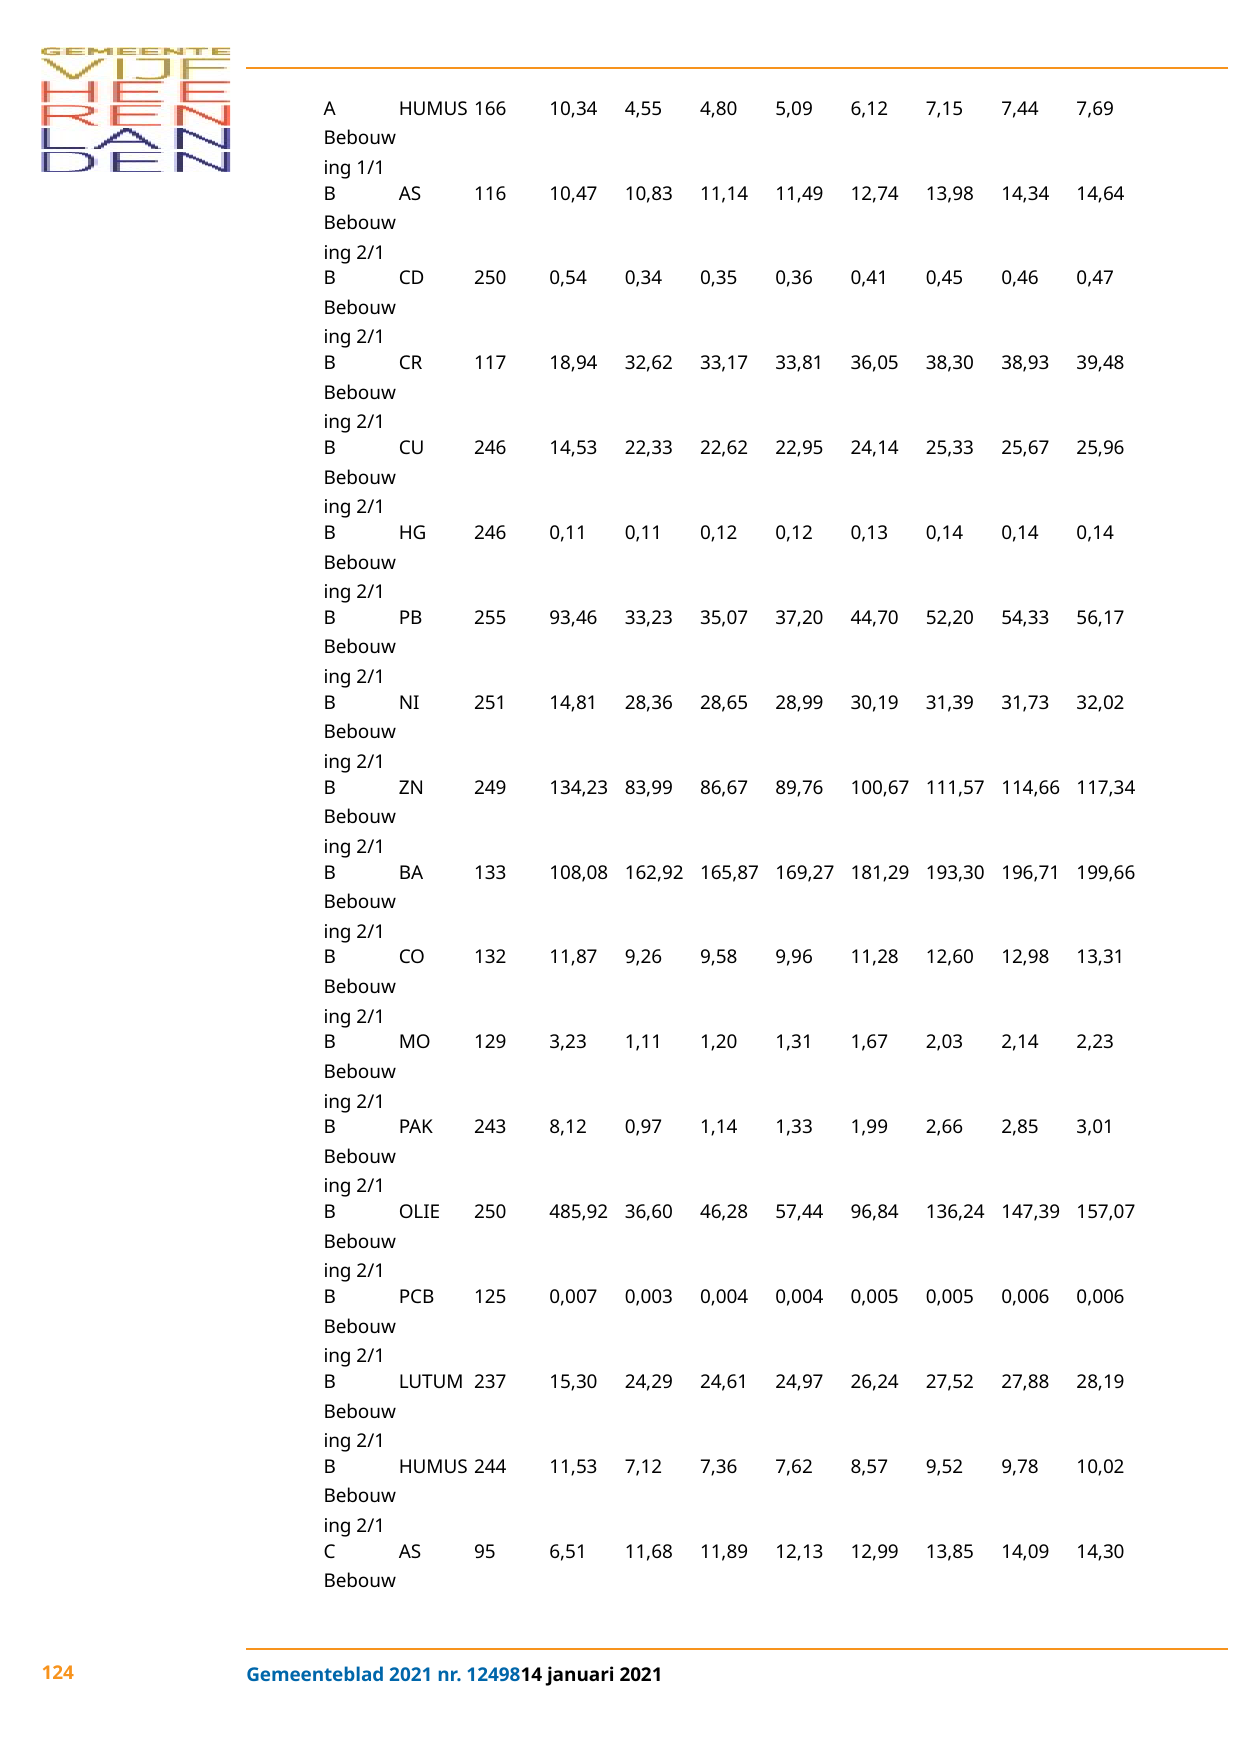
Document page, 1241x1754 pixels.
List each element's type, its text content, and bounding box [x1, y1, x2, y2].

table_cell 0,36 [775, 265, 850, 349]
table_cell 157,07 [1076, 1199, 1152, 1283]
table_cell 0,13 [850, 519, 926, 604]
table_cell 125 [474, 1283, 549, 1368]
table_cell 0,006 [1001, 1283, 1076, 1368]
table_cell 1,14 [700, 1114, 775, 1198]
table_cell 7,12 [625, 1453, 700, 1538]
table_cell B Bebouwing 2/1 [323, 180, 398, 264]
table_cell 12,99 [850, 1538, 926, 1593]
table_cell 0,007 [549, 1283, 624, 1368]
table_cell 7,62 [775, 1453, 850, 1538]
table_cell 9,26 [625, 944, 700, 1029]
table_cell 196,71 [1001, 859, 1076, 944]
table_cell 2,85 [1001, 1114, 1076, 1198]
table_cell 244 [474, 1453, 549, 1538]
table_cell 114,66 [1001, 774, 1076, 859]
table_cell 12,13 [775, 1538, 850, 1593]
table_cell 0,14 [926, 519, 1001, 604]
table_cell 27,88 [1001, 1368, 1076, 1453]
table_cell 7,44 [1001, 95, 1076, 180]
table_cell 108,08 [549, 859, 624, 944]
table_cell 255 [474, 604, 549, 689]
table_cell 2,23 [1076, 1029, 1152, 1113]
table_cell 83,99 [625, 774, 700, 859]
table_cell 13,31 [1076, 944, 1152, 1029]
table_cell A Bebouwing 1/1 [323, 95, 398, 180]
table_cell 6,12 [850, 95, 926, 180]
table_cell 14,09 [1001, 1538, 1076, 1593]
table_cell 24,29 [625, 1368, 700, 1453]
table_cell 28,99 [775, 689, 850, 774]
table_cell 38,30 [926, 350, 1001, 434]
table_cell 11,49 [775, 180, 850, 264]
table_cell CU [399, 434, 474, 519]
table_cell 25,33 [926, 434, 1001, 519]
table_cell 1,11 [625, 1029, 700, 1113]
table_cell B Bebouwing 2/1 [323, 1368, 398, 1453]
table_cell 0,11 [549, 519, 624, 604]
table_cell 0,004 [775, 1283, 850, 1368]
table_cell 100,67 [850, 774, 926, 859]
table_cell BA [399, 859, 474, 944]
table_cell 15,30 [549, 1368, 624, 1453]
table_cell 162,92 [625, 859, 700, 944]
table_cell 0,47 [1076, 265, 1152, 349]
table_cell 32,02 [1076, 689, 1152, 774]
table_header [248, 95, 323, 1593]
table_cell 0,14 [1076, 519, 1152, 604]
table_cell 14,34 [1001, 180, 1076, 264]
table_cell 0,46 [1001, 265, 1076, 349]
table_cell 28,36 [625, 689, 700, 774]
table_cell 37,20 [775, 604, 850, 689]
table_cell OLIE [399, 1199, 474, 1283]
table_cell 6,51 [549, 1538, 624, 1593]
table_cell 11,89 [700, 1538, 775, 1593]
table_cell 33,17 [700, 350, 775, 434]
table_cell 2,03 [926, 1029, 1001, 1113]
table_cell 9,58 [700, 944, 775, 1029]
table_cell B Bebouwing 2/1 [323, 859, 398, 944]
table_cell 2,66 [926, 1114, 1001, 1198]
table_cell 12,98 [1001, 944, 1076, 1029]
table_cell CO [399, 944, 474, 1029]
table_cell B Bebouwing 2/1 [323, 689, 398, 774]
table_cell 95 [474, 1538, 549, 1593]
table_cell 181,29 [850, 859, 926, 944]
table_cell 14,81 [549, 689, 624, 774]
table_cell 22,62 [700, 434, 775, 519]
table_cell 3,01 [1076, 1114, 1152, 1198]
table_cell B Bebouwing 2/1 [323, 434, 398, 519]
table_cell B Bebouwing 2/1 [323, 944, 398, 1029]
table_cell 1,20 [700, 1029, 775, 1113]
table_cell 10,47 [549, 180, 624, 264]
table_cell 165,87 [700, 859, 775, 944]
table_cell CD [399, 265, 474, 349]
table_cell 0,45 [926, 265, 1001, 349]
table_cell 11,14 [700, 180, 775, 264]
table_cell 0,41 [850, 265, 926, 349]
table_cell 11,87 [549, 944, 624, 1029]
table_cell 10,34 [549, 95, 624, 180]
table_cell 13,98 [926, 180, 1001, 264]
table_cell 24,14 [850, 434, 926, 519]
table_cell 46,28 [700, 1199, 775, 1283]
table_cell ZN [399, 774, 474, 859]
table_cell 4,55 [625, 95, 700, 180]
table_cell 111,57 [926, 774, 1001, 859]
table_cell 485,92 [549, 1199, 624, 1283]
table_cell 28,65 [700, 689, 775, 774]
table_cell 0,12 [700, 519, 775, 604]
table_cell NI [399, 689, 474, 774]
table_cell 147,39 [1001, 1199, 1076, 1283]
table_cell 0,003 [625, 1283, 700, 1368]
table_cell 25,96 [1076, 434, 1152, 519]
table_cell 39,48 [1076, 350, 1152, 434]
table_cell 0,004 [700, 1283, 775, 1368]
table_cell 132 [474, 944, 549, 1029]
table_cell 246 [474, 519, 549, 604]
picture [41, 47, 231, 172]
table_cell 36,05 [850, 350, 926, 434]
table_cell 12,60 [926, 944, 1001, 1029]
table_cell 117,34 [1076, 774, 1152, 859]
table_cell 0,11 [625, 519, 700, 604]
table_cell 250 [474, 265, 549, 349]
table_cell 33,23 [625, 604, 700, 689]
table_cell B Bebouwing 2/1 [323, 1114, 398, 1198]
table_cell 12,74 [850, 180, 926, 264]
table_cell PCB [399, 1283, 474, 1368]
table_cell 129 [474, 1029, 549, 1113]
table_cell 249 [474, 774, 549, 859]
table_cell 0,97 [625, 1114, 700, 1198]
table_cell 31,73 [1001, 689, 1076, 774]
table_cell 116 [474, 180, 549, 264]
table_cell 1,33 [775, 1114, 850, 1198]
table_cell 30,19 [850, 689, 926, 774]
table_cell B Bebouwing 2/1 [323, 1283, 398, 1368]
table_cell 18,94 [549, 350, 624, 434]
table_cell 134,23 [549, 774, 624, 859]
table_cell 93,46 [549, 604, 624, 689]
table_cell 0,006 [1076, 1283, 1152, 1368]
table_cell 0,34 [625, 265, 700, 349]
table_cell 7,15 [926, 95, 1001, 180]
table_cell 136,24 [926, 1199, 1001, 1283]
table_cell 27,52 [926, 1368, 1001, 1453]
table_cell 0,54 [549, 265, 624, 349]
table_cell 11,53 [549, 1453, 624, 1538]
table_cell 32,62 [625, 350, 700, 434]
table_cell B Bebouwing 2/1 [323, 1029, 398, 1113]
table_cell 24,61 [700, 1368, 775, 1453]
table_cell 96,84 [850, 1199, 926, 1283]
table_cell 54,33 [1001, 604, 1076, 689]
table_cell 33,81 [775, 350, 850, 434]
table_cell LUTUM [399, 1368, 474, 1453]
table_cell 24,97 [775, 1368, 850, 1453]
table_cell AS [399, 1538, 474, 1593]
table_cell 10,02 [1076, 1453, 1152, 1538]
table_cell 22,95 [775, 434, 850, 519]
table_cell 237 [474, 1368, 549, 1453]
table_cell 166 [474, 95, 549, 180]
table_cell 36,60 [625, 1199, 700, 1283]
table_cell 1,67 [850, 1029, 926, 1113]
table_cell 1,31 [775, 1029, 850, 1113]
table_cell 193,30 [926, 859, 1001, 944]
table_cell B Bebouwing 2/1 [323, 350, 398, 434]
table_cell 86,67 [700, 774, 775, 859]
table_cell B Bebouwing 2/1 [323, 1199, 398, 1283]
table_cell 9,52 [926, 1453, 1001, 1538]
table_cell 8,57 [850, 1453, 926, 1538]
table_cell 0,14 [1001, 519, 1076, 604]
table_cell B Bebouwing 2/1 [323, 604, 398, 689]
table_cell 169,27 [775, 859, 850, 944]
table_cell MO [399, 1029, 474, 1113]
table_cell 14,53 [549, 434, 624, 519]
table_cell 0,005 [850, 1283, 926, 1368]
table_cell 8,12 [549, 1114, 624, 1198]
table_cell HUMUS [399, 95, 474, 180]
table_cell 117 [474, 350, 549, 434]
table_cell 52,20 [926, 604, 1001, 689]
table_cell 7,36 [700, 1453, 775, 1538]
table_cell 5,09 [775, 95, 850, 180]
table_cell 2,14 [1001, 1029, 1076, 1113]
table_cell 28,19 [1076, 1368, 1152, 1453]
table_cell 0,12 [775, 519, 850, 604]
table_cell 14,64 [1076, 180, 1152, 264]
table_cell 9,96 [775, 944, 850, 1029]
table_cell HUMUS [399, 1453, 474, 1538]
table_cell 251 [474, 689, 549, 774]
table_cell 246 [474, 434, 549, 519]
table_cell 25,67 [1001, 434, 1076, 519]
table_cell B Bebouwing 2/1 [323, 265, 398, 349]
table_cell 250 [474, 1199, 549, 1283]
table_cell AS [399, 180, 474, 264]
table_cell 11,68 [625, 1538, 700, 1593]
table_cell 243 [474, 1114, 549, 1198]
table_cell 1,99 [850, 1114, 926, 1198]
table_cell 57,44 [775, 1199, 850, 1283]
table_cell B Bebouwing 2/1 [323, 774, 398, 859]
table_cell 4,80 [700, 95, 775, 180]
table_cell 35,07 [700, 604, 775, 689]
table_cell 0,35 [700, 265, 775, 349]
table_cell PB [399, 604, 474, 689]
table_cell 89,76 [775, 774, 850, 859]
table_cell 13,85 [926, 1538, 1001, 1593]
table_cell 199,66 [1076, 859, 1152, 944]
table_cell 22,33 [625, 434, 700, 519]
table_cell PAK [399, 1114, 474, 1198]
table_cell 44,70 [850, 604, 926, 689]
table_cell HG [399, 519, 474, 604]
table_cell 0,005 [926, 1283, 1001, 1368]
table_cell 10,83 [625, 180, 700, 264]
table_cell 7,69 [1076, 95, 1152, 180]
table_cell C Bebouw [323, 1538, 398, 1593]
table_cell B Bebouwing 2/1 [323, 519, 398, 604]
table_cell CR [399, 350, 474, 434]
table_cell 133 [474, 859, 549, 944]
table_cell 3,23 [549, 1029, 624, 1113]
table_cell 11,28 [850, 944, 926, 1029]
table_cell 14,30 [1076, 1538, 1152, 1593]
table_cell 56,17 [1076, 604, 1152, 689]
table_cell 38,93 [1001, 350, 1076, 434]
table_cell B Bebouwing 2/1 [323, 1453, 398, 1538]
table_cell 26,24 [850, 1368, 926, 1453]
table_cell 9,78 [1001, 1453, 1076, 1538]
table_cell 31,39 [926, 689, 1001, 774]
